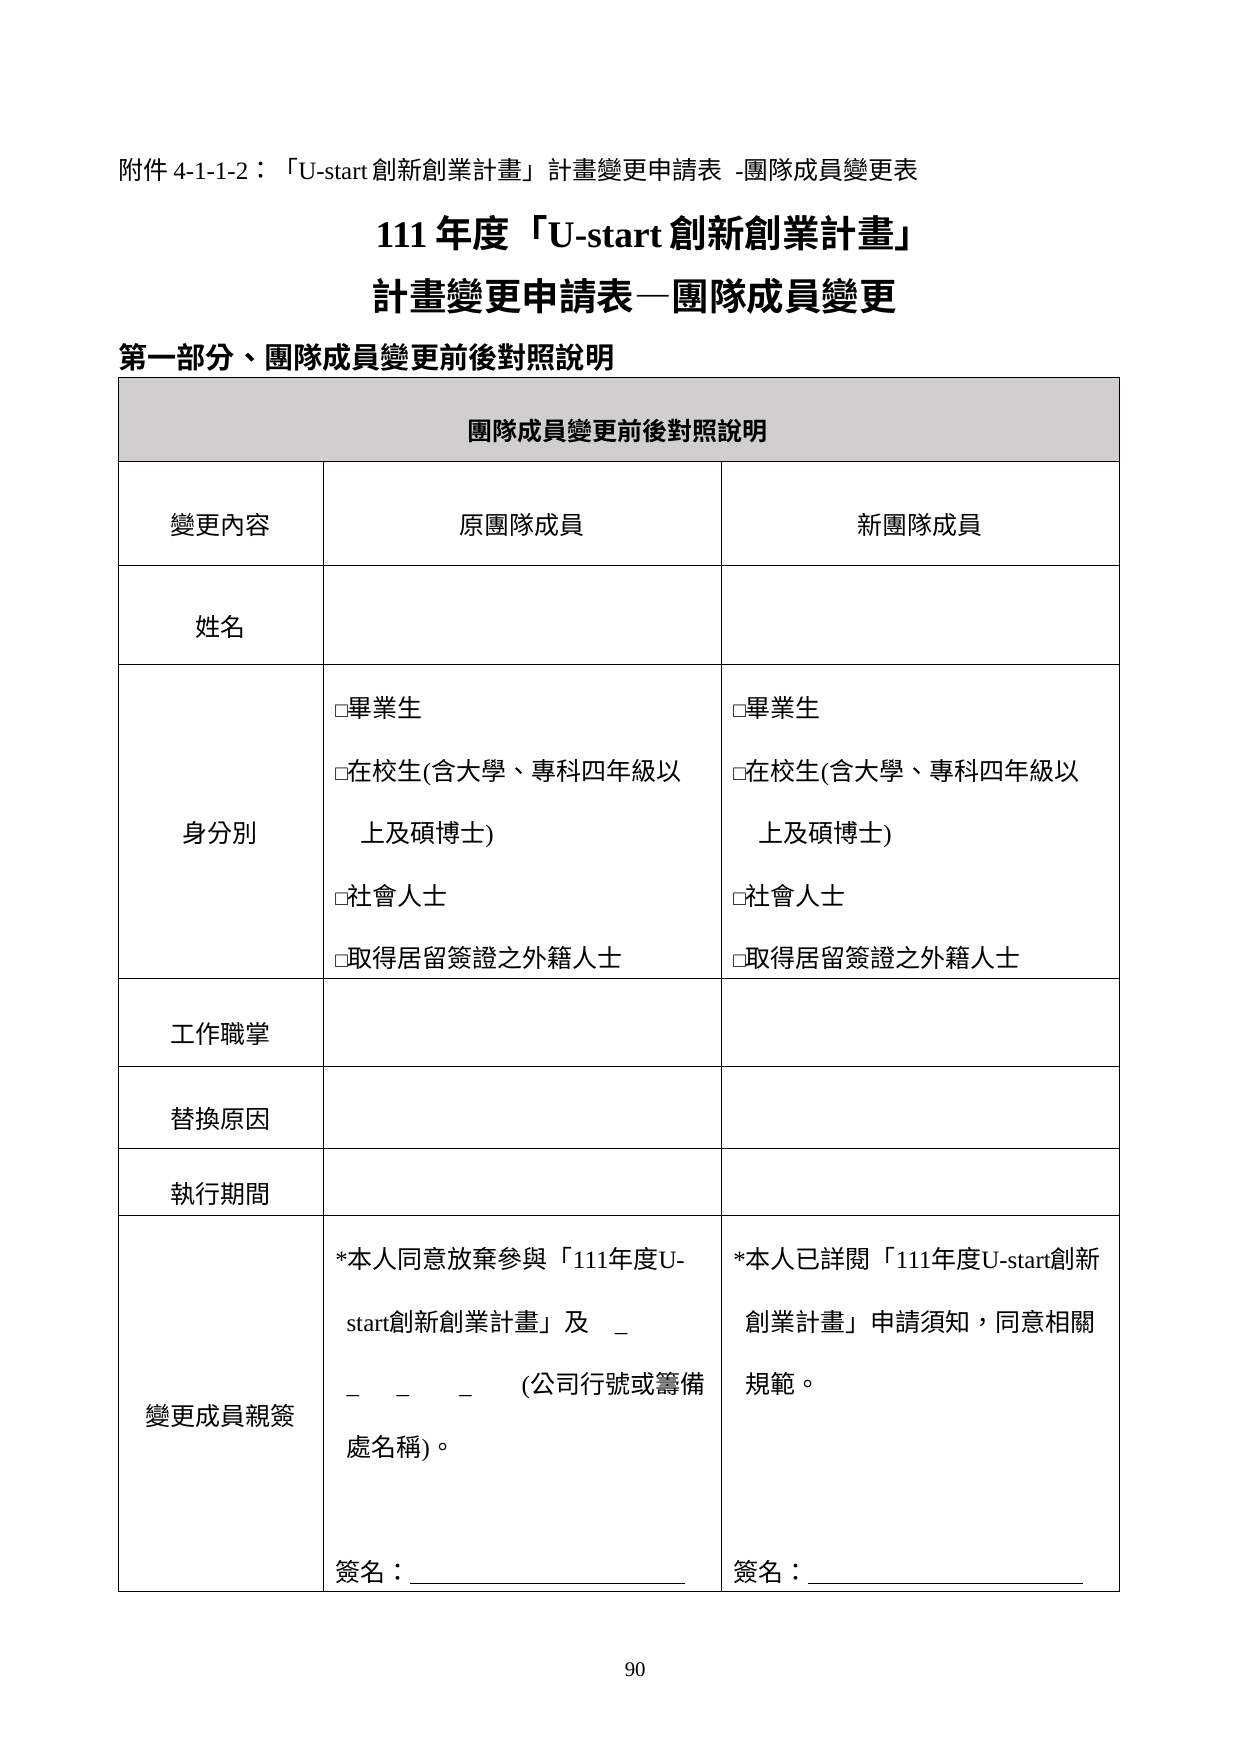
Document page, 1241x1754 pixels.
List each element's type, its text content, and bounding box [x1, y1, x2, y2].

table_cell 新團隊成員 [722, 462, 1119, 565]
table_cell *本人已詳閱「111年度U-start創新創業計畫」申請須知，同意相關規範。 簽名：＿＿＿＿＿＿＿＿＿＿＿ [722, 1216, 1119, 1591]
table_cell 變更成員親簽 [119, 1216, 323, 1591]
table_cell [722, 1149, 1119, 1215]
table_cell 執行期間 [119, 1149, 323, 1215]
table_cell 工作職掌 [119, 979, 323, 1066]
table_cell [722, 979, 1119, 1066]
table_cell [324, 1067, 721, 1148]
text 第一部分、團隊成員變更前後對照說明 [118, 314, 1150, 377]
table_cell *本人同意放棄參與「111年度U-start創新創業計畫」及 _ _ _ _ (公司行號或籌備處名稱)。 簽名：＿＿＿＿＿＿＿＿＿＿＿ [324, 1216, 721, 1591]
table_cell [722, 1067, 1119, 1148]
table_cell 變更內容 [119, 462, 323, 565]
table_cell 原團隊成員 [324, 462, 721, 565]
table_cell [324, 979, 721, 1066]
text 111年度「U-start創新創業計畫」 [156, 189, 1152, 252]
table_cell 替換原因 [119, 1067, 323, 1148]
table_header 團隊成員變更前後對照說明 [119, 378, 1119, 461]
table_cell [722, 566, 1119, 664]
table_cell □畢業生 □在校生(含大學、專科四年級以 上及碩博士) □社會人士 □取得居留簽證之外籍人士 [324, 665, 721, 978]
table_cell 姓名 [119, 566, 323, 664]
table_cell □畢業生 □在校生(含大學、專科四年級以 上及碩博士) □社會人士 □取得居留簽證之外籍人士 [722, 665, 1119, 978]
text 附件4-1-1-2：「U-start創新創業計畫」計畫變更申請表 -團隊成員變更表 [118, 127, 1152, 189]
table_cell [324, 566, 721, 664]
table_cell [324, 1149, 721, 1215]
table_cell 身分別 [119, 665, 323, 978]
text 計畫變更申請表—團隊成員變更 [118, 252, 1150, 314]
